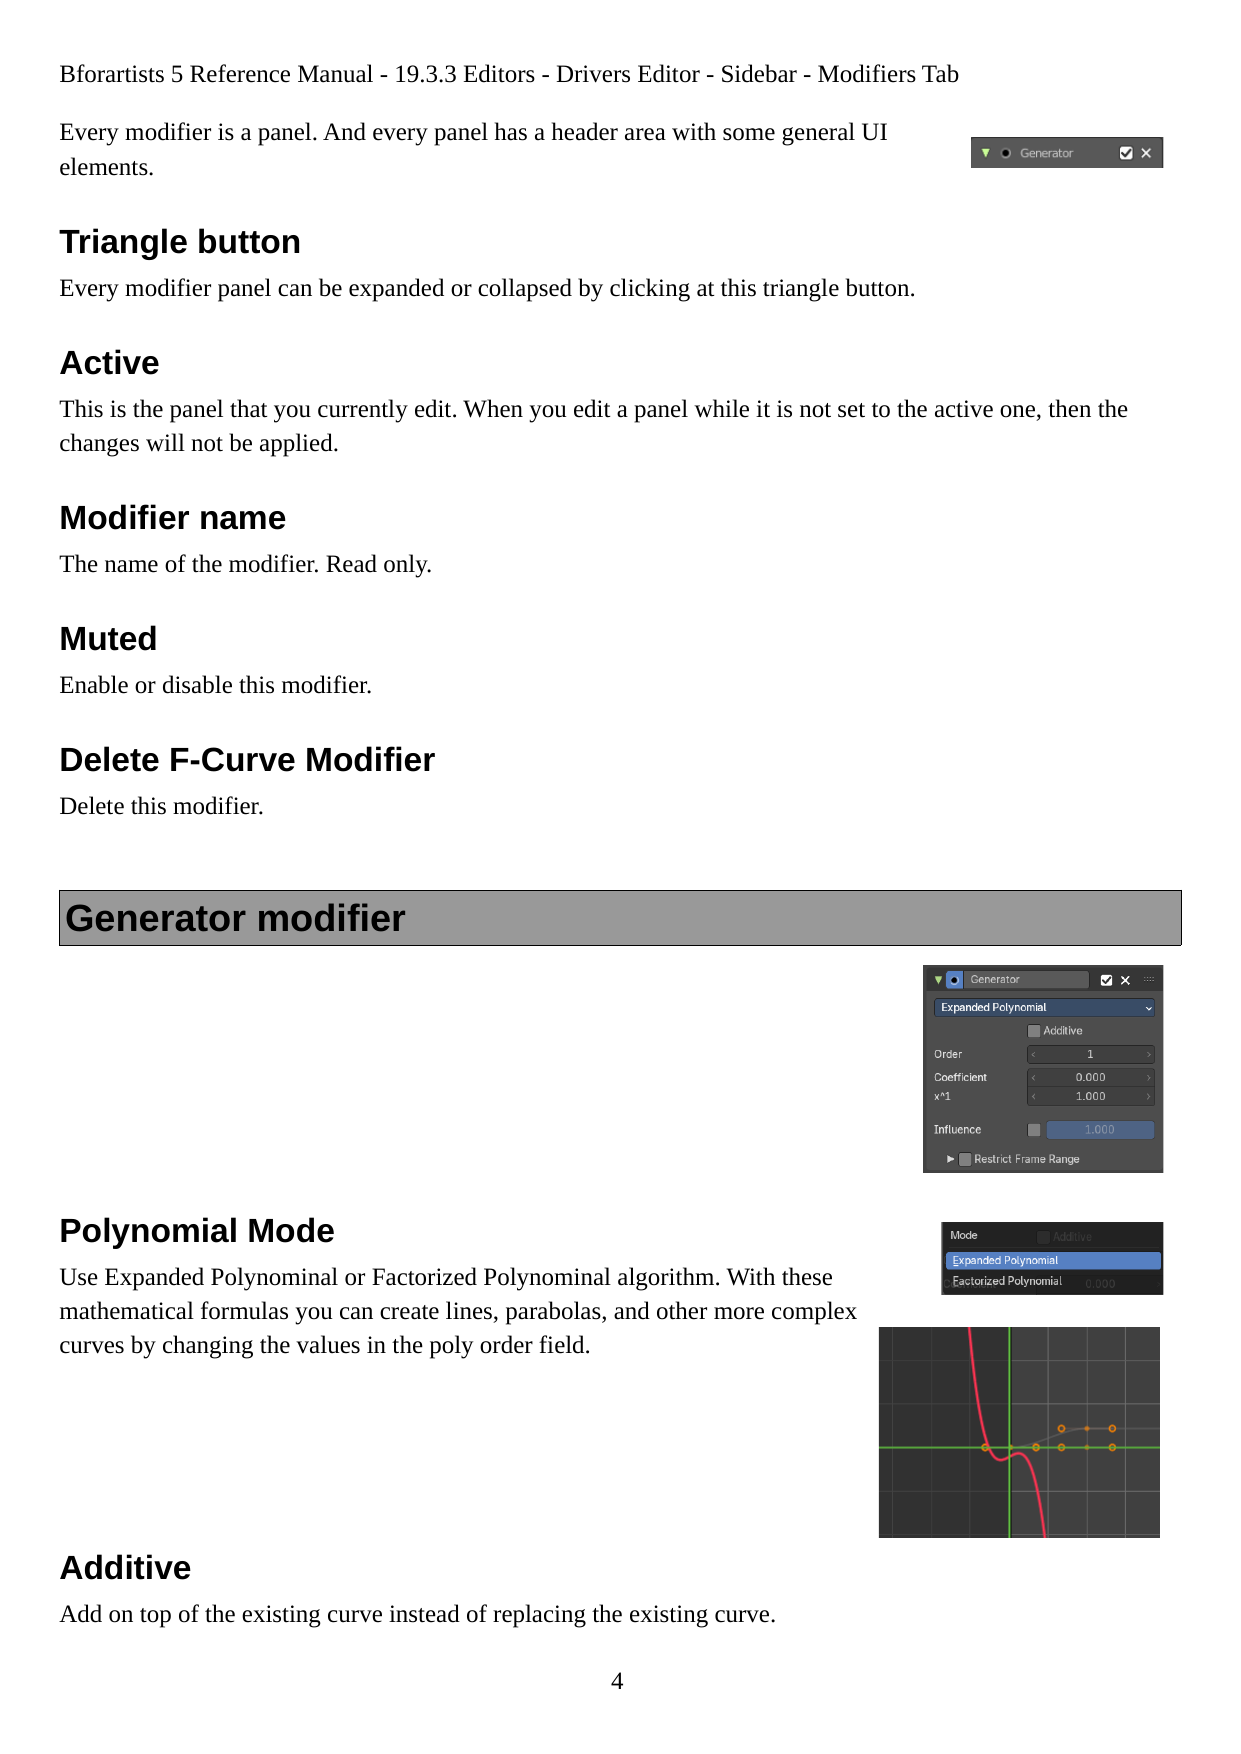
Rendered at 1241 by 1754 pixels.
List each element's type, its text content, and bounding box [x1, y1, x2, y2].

subtitle Delete F-Curve Modifier [59, 740, 1181, 779]
subtitle Active [59, 343, 1181, 381]
subtitle Triangle button [59, 222, 1181, 260]
picture [941, 1222, 1164, 1295]
table_header Generator modifier [60, 891, 1181, 945]
subtitle Modifier name [59, 498, 1181, 537]
text Every modifier is a panel. And every panel has a header area with some general UI elements. [59, 117, 1181, 181]
subtitle Muted [59, 619, 1181, 658]
text Enable or disable this modifier. [59, 670, 1181, 699]
picture [878, 1327, 1160, 1538]
text Delete this modifier. [59, 791, 1181, 820]
subtitle Additive [59, 1548, 1181, 1586]
text This is the panel that you currently edit. When you edit a panel while it is not set to the active one, then the changes will not be applied. [59, 394, 1181, 457]
text Use Expanded Polynominal or Factorized Polynominal algorithm. With these mathematical formulas you can create lines, parabolas, and other more complex curves by changing the values in the poly order field. [59, 1262, 1181, 1359]
picture [971, 137, 1164, 168]
text The name of the modifier. Read only. [59, 549, 1181, 578]
picture [923, 965, 1164, 1173]
text Add on top of the existing curve instead of replacing the existing curve. [59, 1599, 1181, 1627]
text Every modifier panel can be expanded or collapsed by clicking at this triangle button. [59, 273, 1181, 302]
subtitle Polynomial Mode [59, 1210, 1181, 1249]
